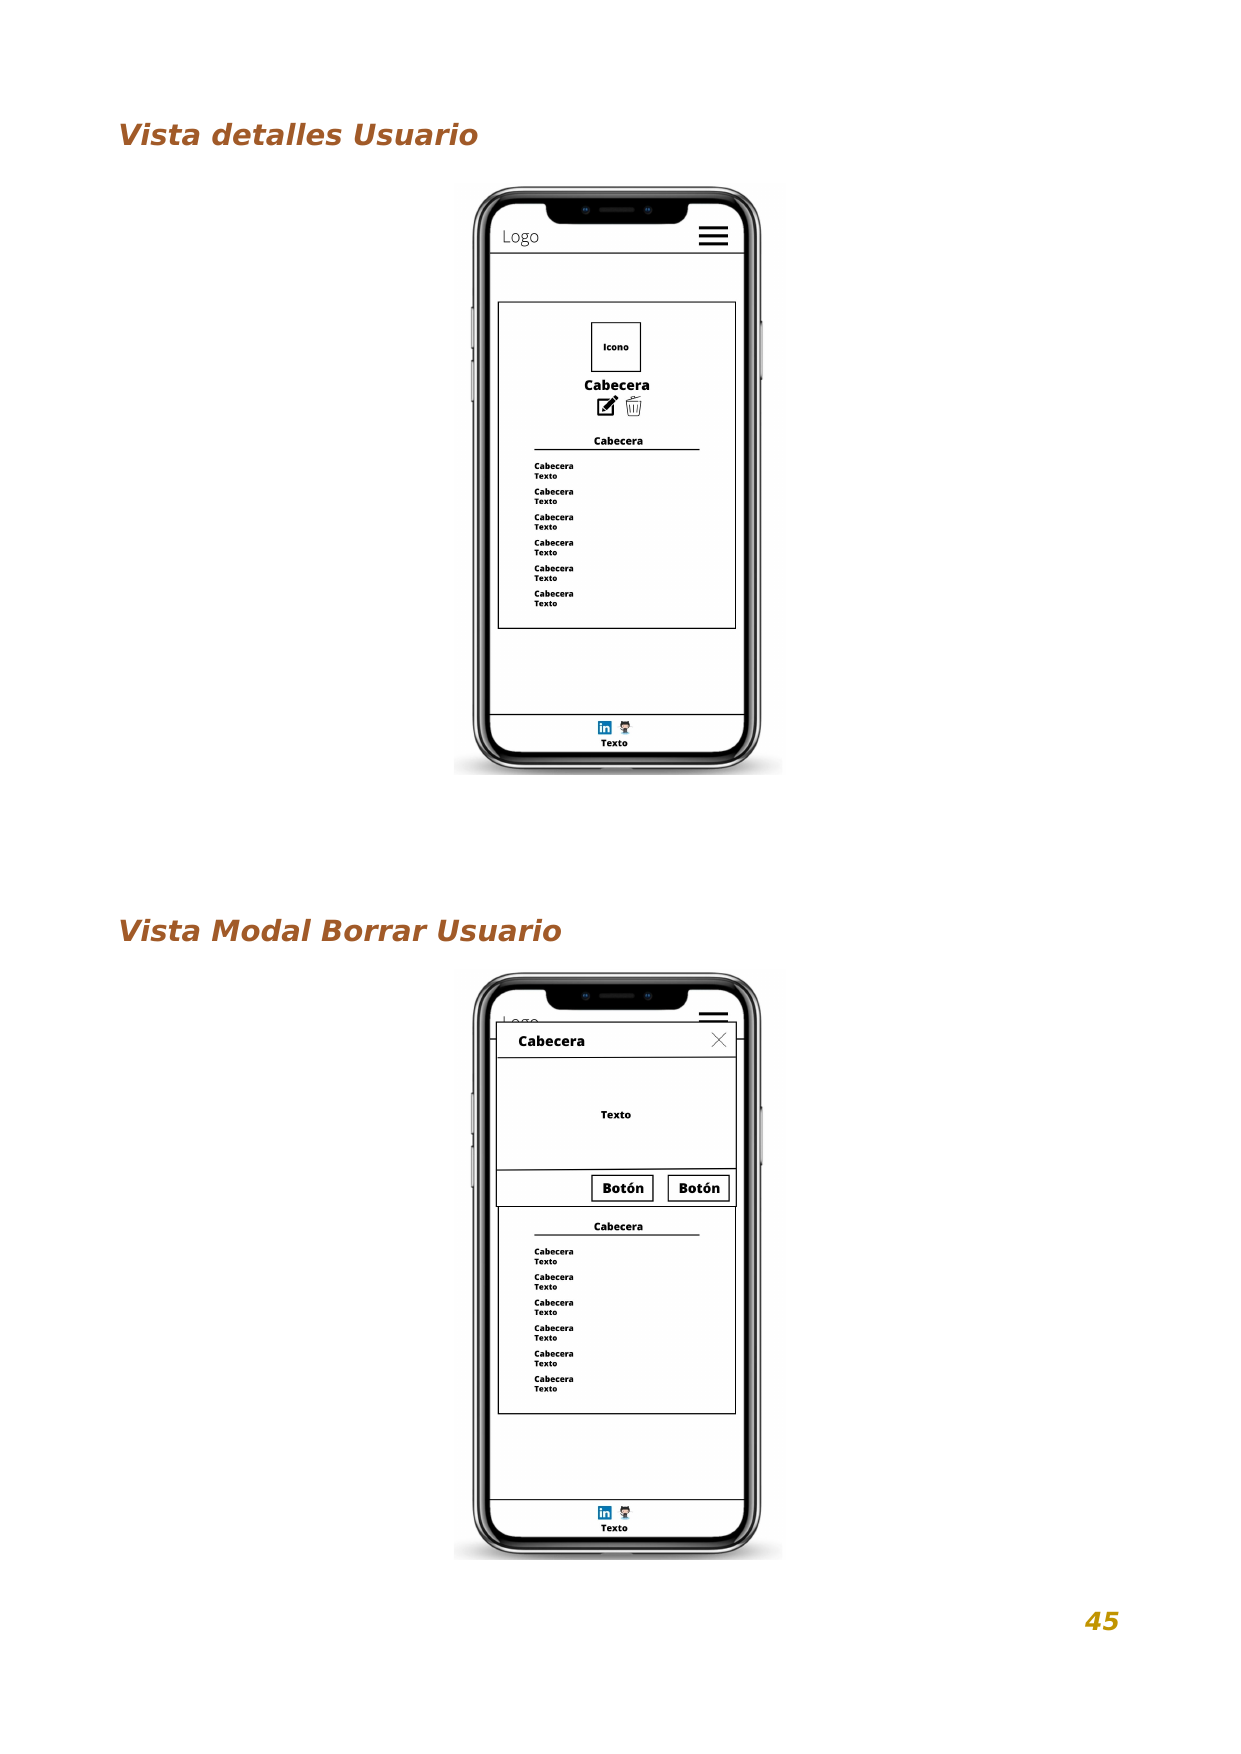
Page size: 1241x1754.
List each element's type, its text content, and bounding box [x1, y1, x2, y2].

picture [453, 183, 787, 775]
subtitle Vista detalles Usuario [118, 118, 1122, 152]
subtitle Vista Modal Borrar Usuario [118, 914, 1122, 948]
picture [453, 969, 787, 1560]
